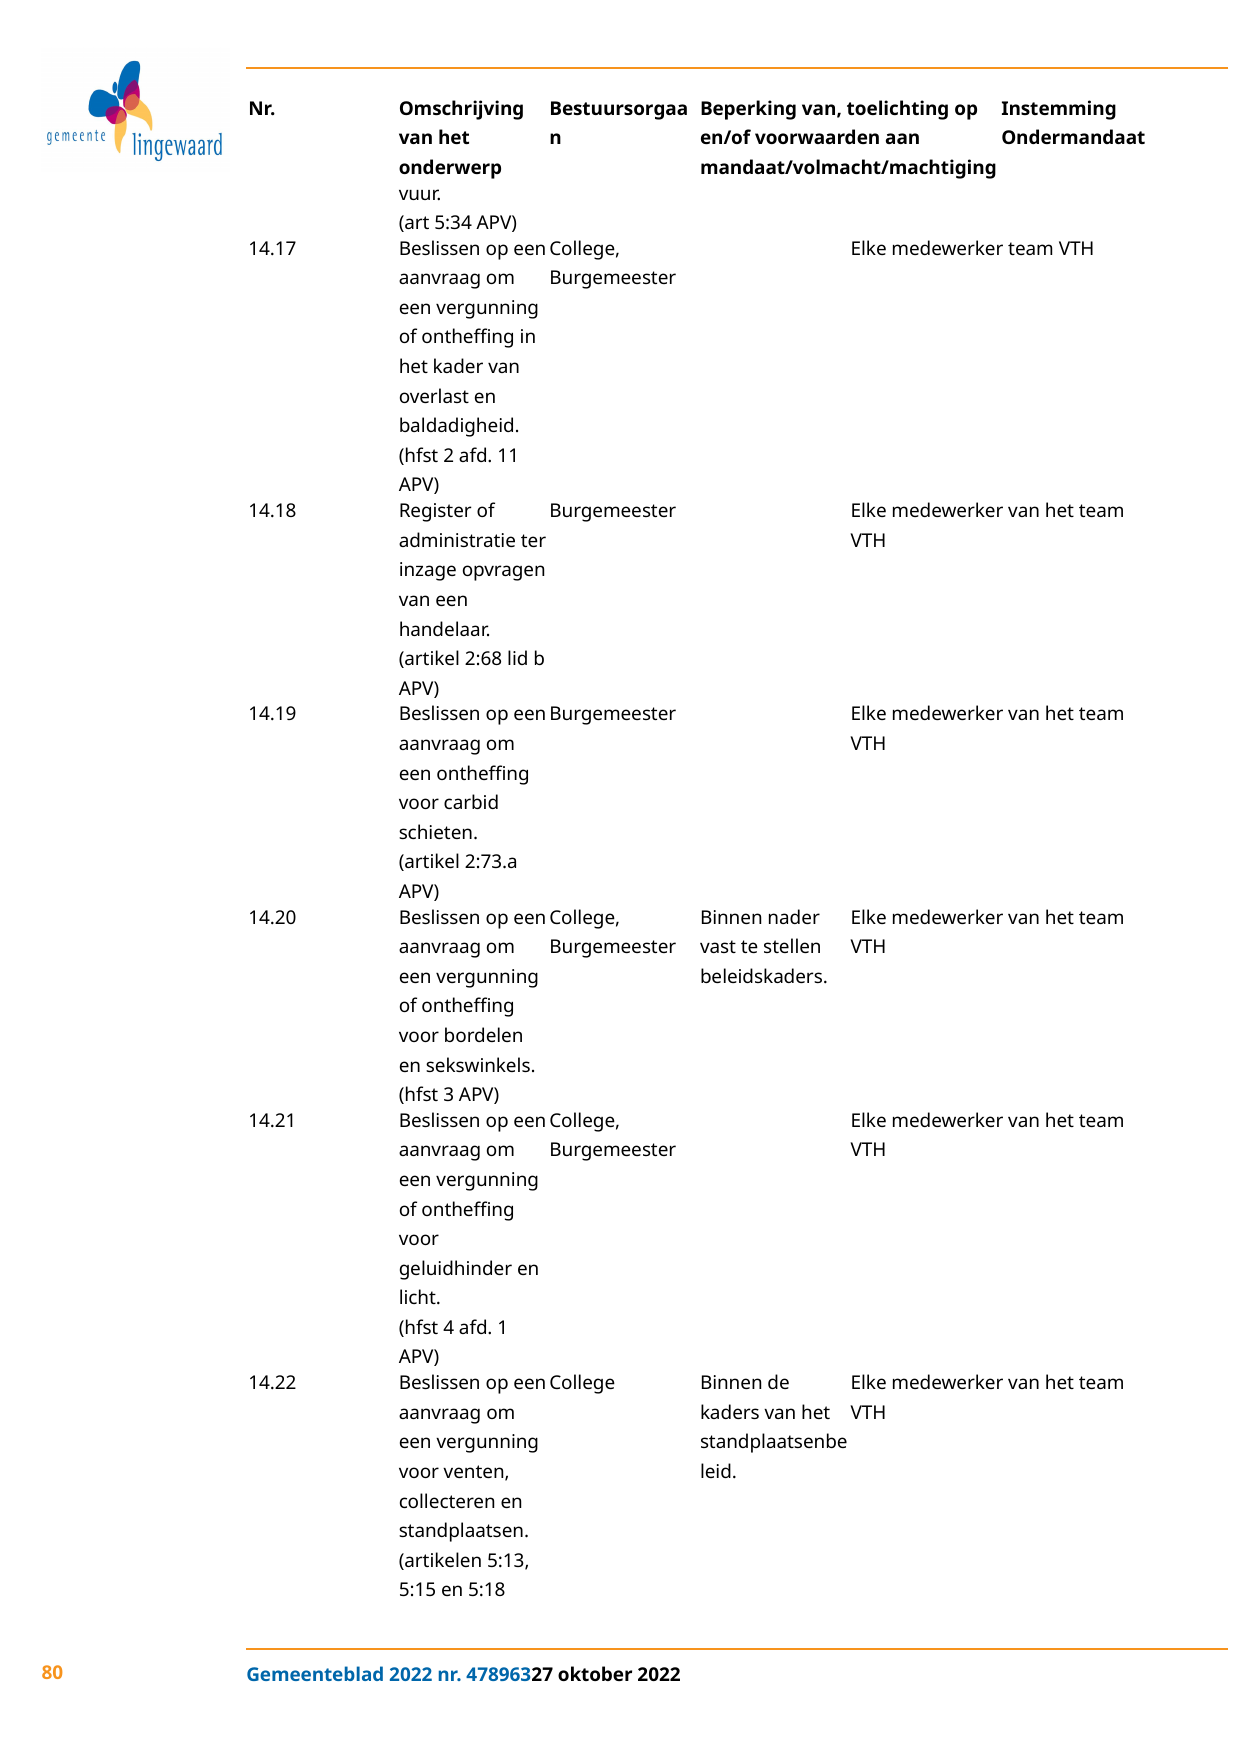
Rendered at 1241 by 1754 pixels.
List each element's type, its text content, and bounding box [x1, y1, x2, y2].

table_cell College, Burgemeester [549, 904, 700, 1107]
table_cell Elke medewerker van het team VTH [850, 904, 1152, 1107]
table_cell Elke medewerker van het team VTH [850, 498, 1152, 701]
table_cell Binnen nader vast te stellen beleidskaders. [700, 904, 850, 1107]
table_cell [700, 1107, 850, 1369]
table_cell Register of administratie ter inzage opvragen van een handelaar. (artikel 2:68 lid b APV) [399, 498, 549, 701]
table_cell Elke medewerker team VTH [850, 235, 1152, 497]
table_header Bestuursorgaan [549, 95, 700, 180]
table_cell Beslissen op een aanvraag om een vergunning of ontheffing voor geluidhinder en licht. (hfst 4 afd. 1 APV) [399, 1107, 549, 1369]
picture [41, 47, 231, 172]
table_header Nr. [248, 95, 398, 180]
table_cell Beslissen op een aanvraag om een vergunning voor venten, collecteren en standplaatsen. (artikelen 5:13, 5:15 en 5:18 [399, 1370, 549, 1602]
table_cell 14.20 [248, 904, 398, 1107]
table_cell [700, 701, 850, 904]
table_cell Binnen de kaders van het standplaatsenbeleid. [700, 1370, 850, 1602]
table_cell vuur. (art 5:34 APV) [399, 180, 549, 235]
table_cell [850, 180, 1152, 235]
table_cell Beslissen op een aanvraag om een vergunning of ontheffing voor bordelen en sekswinkels. (hfst 3 APV) [399, 904, 549, 1107]
table_header Omschrijving van het onderwerp [399, 95, 549, 180]
table_cell [700, 498, 850, 701]
table_cell Elke medewerker van het team VTH [850, 1370, 1152, 1602]
table_cell 14.21 [248, 1107, 398, 1369]
table_cell 14.17 [248, 235, 398, 497]
table_cell 14.19 [248, 701, 398, 904]
table_cell [549, 180, 700, 235]
table_header Instemming Ondermandaat [1001, 95, 1152, 180]
table_cell Beslissen op een aanvraag om een ontheffing voor carbid schieten. (artikel 2:73.a APV) [399, 701, 549, 904]
table_header Beperking van, toelichting op en/of voorwaarden aan mandaat/volmacht/machtiging [700, 95, 1001, 180]
table_cell Elke medewerker van het team VTH [850, 1107, 1152, 1369]
table_cell [700, 235, 850, 497]
table_cell Burgemeester [549, 498, 700, 701]
table_cell 14.22 [248, 1370, 398, 1602]
table_cell [248, 180, 398, 235]
table_cell College, Burgemeester [549, 235, 700, 497]
table_cell 14.18 [248, 498, 398, 701]
table_cell [700, 180, 850, 235]
table_cell Elke medewerker van het team VTH [850, 701, 1152, 904]
table_cell College [549, 1370, 700, 1602]
table_cell Burgemeester [549, 701, 700, 904]
table_cell College, Burgemeester [549, 1107, 700, 1369]
table_cell Beslissen op een aanvraag om een vergunning of ontheffing in het kader van overlast en baldadigheid. (hfst 2 afd. 11 APV) [399, 235, 549, 497]
